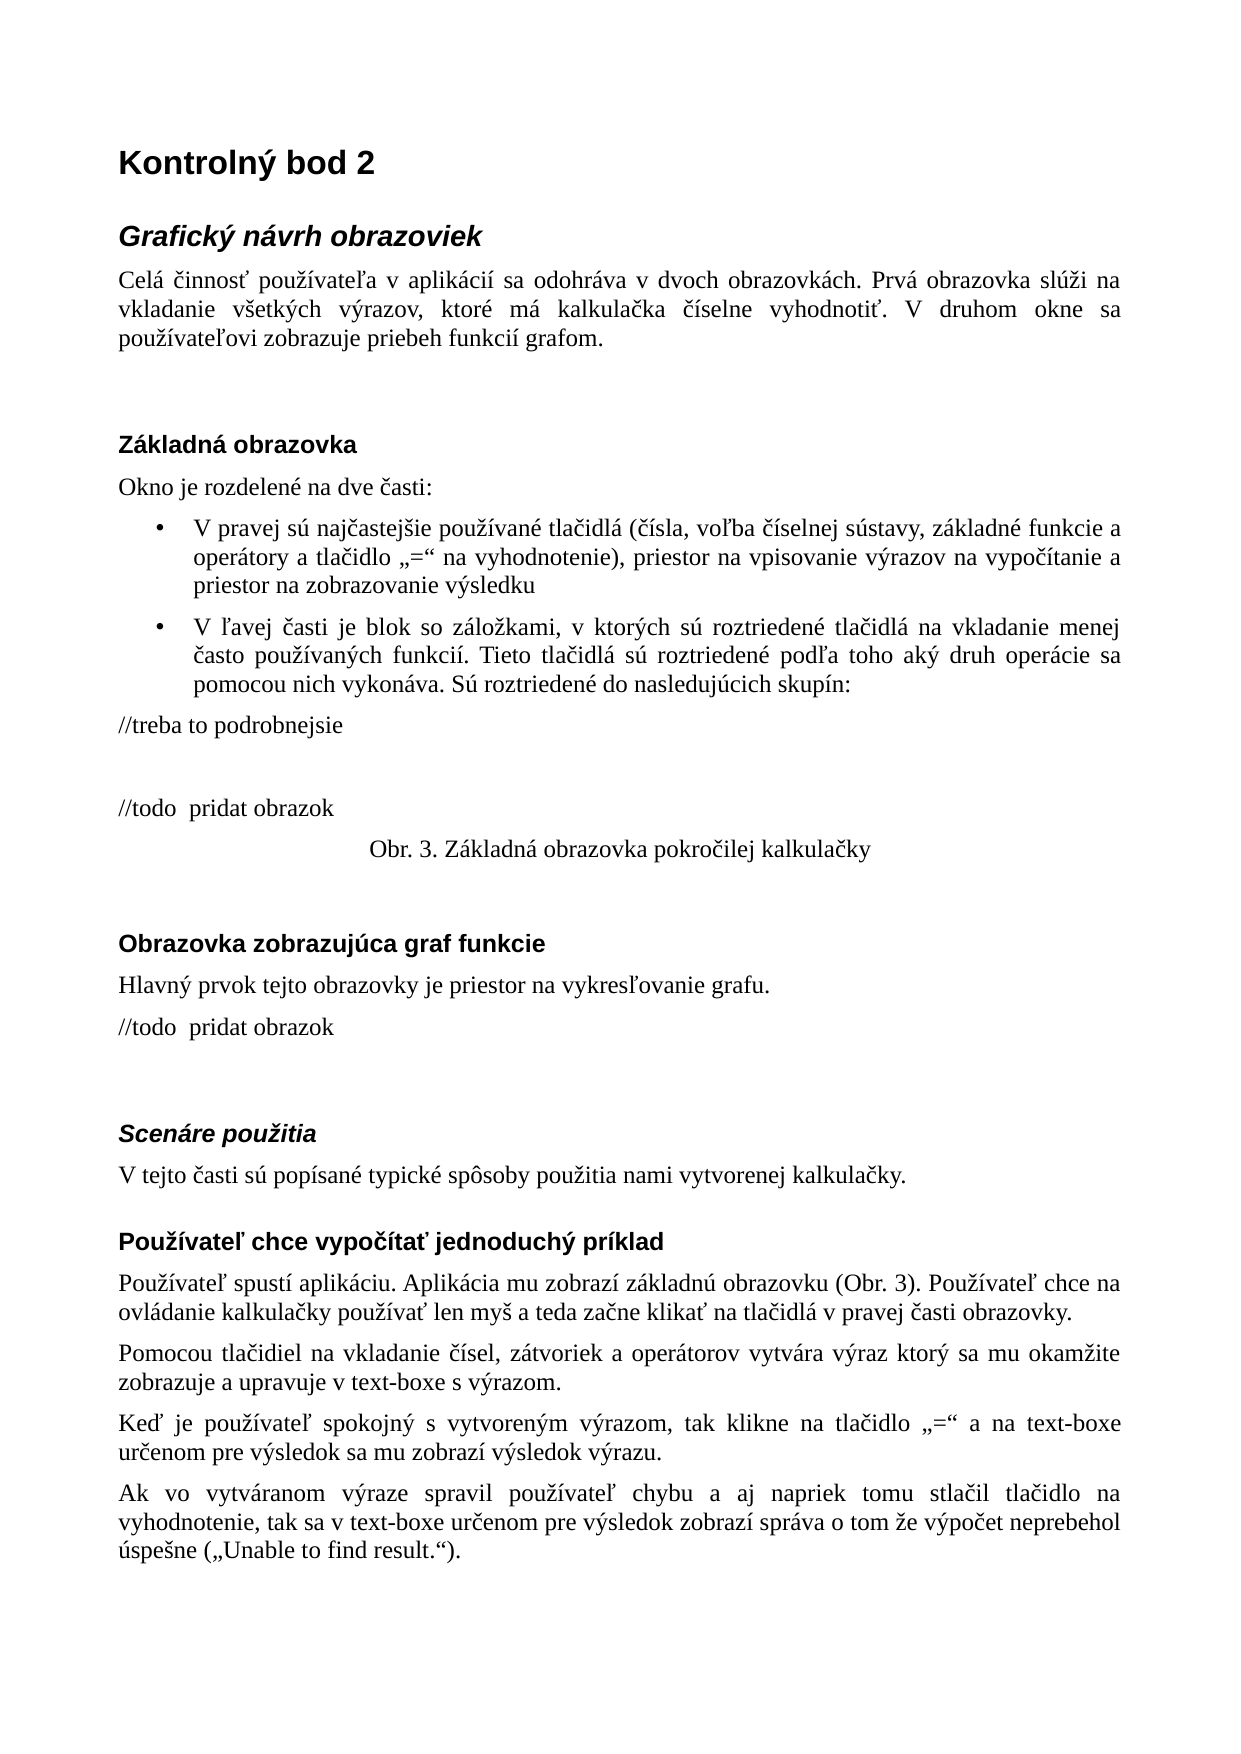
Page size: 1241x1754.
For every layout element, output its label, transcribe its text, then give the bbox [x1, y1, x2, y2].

text //todo pridat obrazok [118, 793, 1122, 822]
text Používateľ spustí aplikáciu. Aplikácia mu zobrazí základnú obrazovku (Obr. 3). Používateľ chce na ovládanie kalkulačky používať len myš a teda začne klikať na tlačidlá v pravej časti obrazovky. [118, 1268, 1122, 1325]
text //todo pridat obrazok [118, 1012, 1122, 1040]
text //treba to podrobnejsie [118, 710, 1122, 739]
text Obr. 3. Základná obrazovka pokročilej kalkulačky [118, 834, 1122, 863]
text Hlavný prvok tejto obrazovky je priestor na vykresľovanie grafu. [118, 970, 1122, 999]
subtitle Základná obrazovka [118, 430, 1122, 459]
text Celá činnosť používateľa v aplikácií sa odohráva v dvoch obrazovkách. Prvá obrazovka slúži na vkladanie všetkých výrazov, ktoré má kalkulačka číselne vyhodnotiť. V druhom okne sa používateľovi zobrazuje priebeh funkcií grafom. [118, 265, 1122, 352]
subtitle Používateľ chce vypočítať jednoduchý príklad [118, 1227, 1122, 1255]
text Ak vo vytváranom výraze spravil používateľ chybu a aj napriek tomu stlačil tlačidlo na vyhodnotenie, tak sa v text-boxe určenom pre výsledok zobrazí správa o tom že výpočet neprebehol úspešne („Unable to find result.“). [118, 1478, 1122, 1564]
text V tejto časti sú popísané typické spôsoby použitia nami vytvorenej kalkulačky. [118, 1160, 1122, 1189]
list V pravej sú najčastejšie používané tlačidlá (čísla, voľba číselnej sústavy, základné funkcie a operátory a tlačidlo „=“ na vyhodnotenie), priestor na vpisovanie výrazov na vypočítanie a priestor na zobrazovanie výsledku [156, 513, 1122, 599]
subtitle Kontrolný bod 2 [118, 143, 1122, 182]
subtitle Scenáre použitia [118, 1119, 1122, 1148]
subtitle Obrazovka zobrazujúca graf funkcie [118, 929, 1122, 958]
subtitle Grafický návrh obrazoviek [118, 219, 1122, 253]
text Okno je rozdelené na dve časti: [118, 472, 1122, 500]
text Pomocou tlačidiel na vkladanie čísel, zátvoriek a operátorov vytvára výraz ktorý sa mu okamžite zobrazuje a upravuje v text-boxe s výrazom. [118, 1338, 1122, 1395]
text Keď je používateľ spokojný s vytvoreným výrazom, tak klikne na tlačidlo „=“ a na text-boxe určenom pre výsledok sa mu zobrazí výsledok výrazu. [118, 1408, 1122, 1465]
list V ľavej časti je blok so záložkami, v ktorých sú roztriedené tlačidlá na vkladanie menej často používaných funkcií. Tieto tlačidlá sú roztriedené podľa toho aký druh operácie sa pomocou nich vykonáva. Sú roztriedené do nasledujúcich skupín: [156, 612, 1122, 698]
